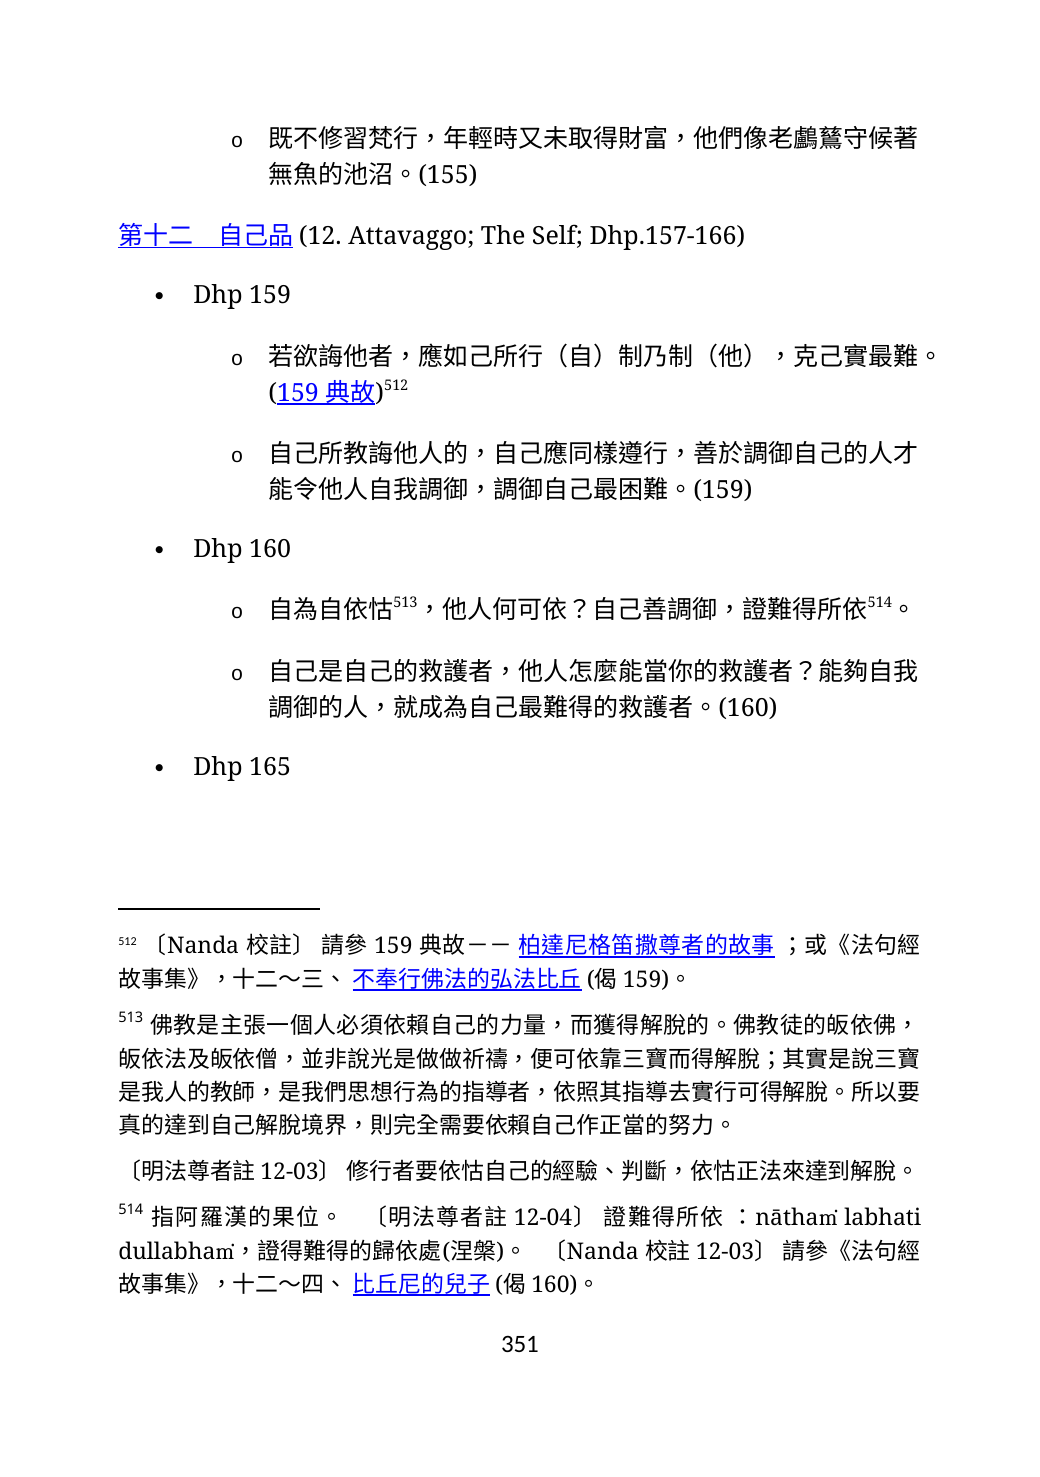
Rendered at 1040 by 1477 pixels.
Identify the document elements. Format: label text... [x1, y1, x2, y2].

list 〔Nanda 校註〕 請參 159 典故－－ 柏達尼格笛撒尊者的故事 ；或《法句經故事集》，十二～三、 不奉行佛法的弘法比丘 (偈 159)。 [118, 927, 921, 994]
list Dhp 160 [156, 531, 921, 565]
list 既不修習梵行，年輕時又未取得財富，他們像老鸕鶿守候著無魚的池沼。(155) [231, 118, 921, 191]
list 自己所教誨他人的，自己應同樣遵行，善於調御自己的人才能令他人自我調御，調御自己最困難。(159) [231, 433, 921, 506]
list 自己是自己的救護者，他人怎麼能當你的救護者？能夠自我調御的人，就成為自己最難得的救護者。(160) [231, 651, 921, 724]
list 指阿羅漢的果位。 〔明法尊者註12-04〕 證難得所依 ：nāthaṁ labhati dullabhaṁ，證得難得的歸依處(涅槃)。 〔Nanda 校註12-03〕 請參《法句經故事集》，十二～四、 比丘尼的兒子 (偈 160)。 [118, 1198, 921, 1299]
list 自為自依怙，他人何可依？自己善調御，證難得所依。 [231, 590, 921, 626]
list Dhp 159 [156, 277, 921, 311]
list Dhp 165 [156, 749, 921, 783]
list 佛教是主張一個人必須依賴自己的力量，而獲得解脫的。佛教徒的皈依佛，皈依法及皈依僧，並非說光是做做祈禱，便可依靠三寶而得解脫；其實是說三寶是我人的教師，是我們思想行為的指導者，依照其指導去實行可得解脫。所以要真的達到自己解脫境界，則完全需要依賴自己作正當的努力。 [118, 1006, 921, 1140]
list 〔明法尊者註12-03〕 修行者要依怙自己的經驗、判斷，依怙正法來達到解脫。 [118, 1153, 921, 1186]
text 第十二 自己品 (12. Attavaggo; The Self; Dhp.157-166) [118, 216, 921, 252]
list 若欲誨他者，應如己所行（自）制乃制（他），克己實最難。(159 典故) [231, 336, 921, 408]
